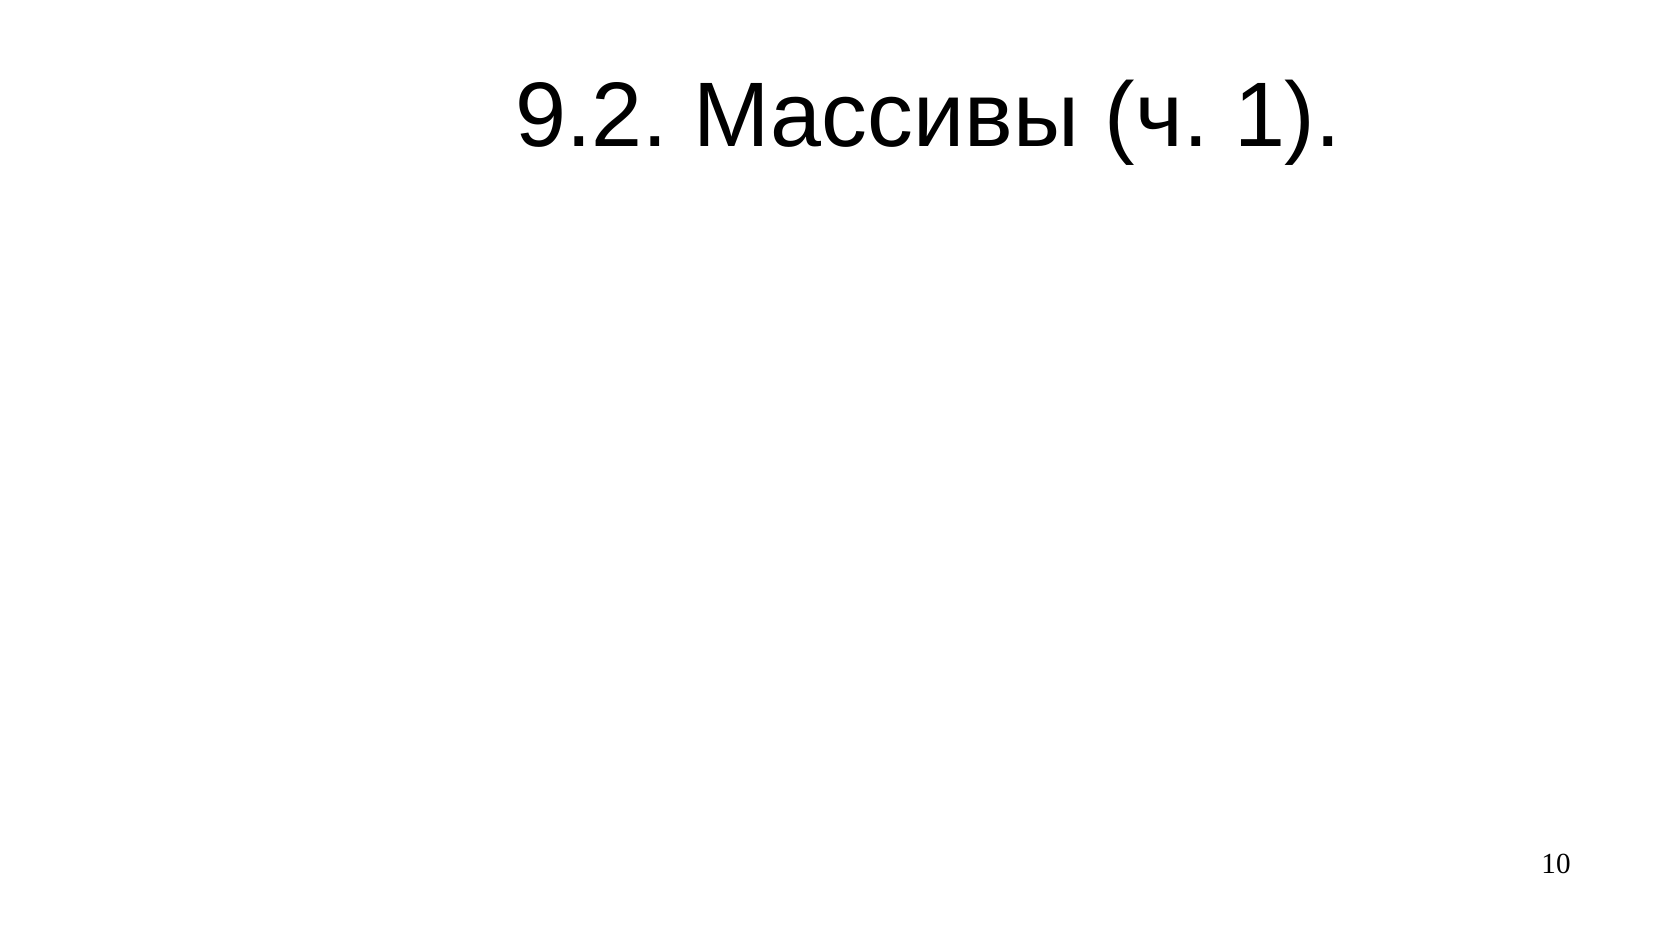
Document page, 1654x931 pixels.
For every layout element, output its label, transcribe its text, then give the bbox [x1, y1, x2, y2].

title 9.2. Массивы (ч. 1). [82, 37, 1571, 193]
